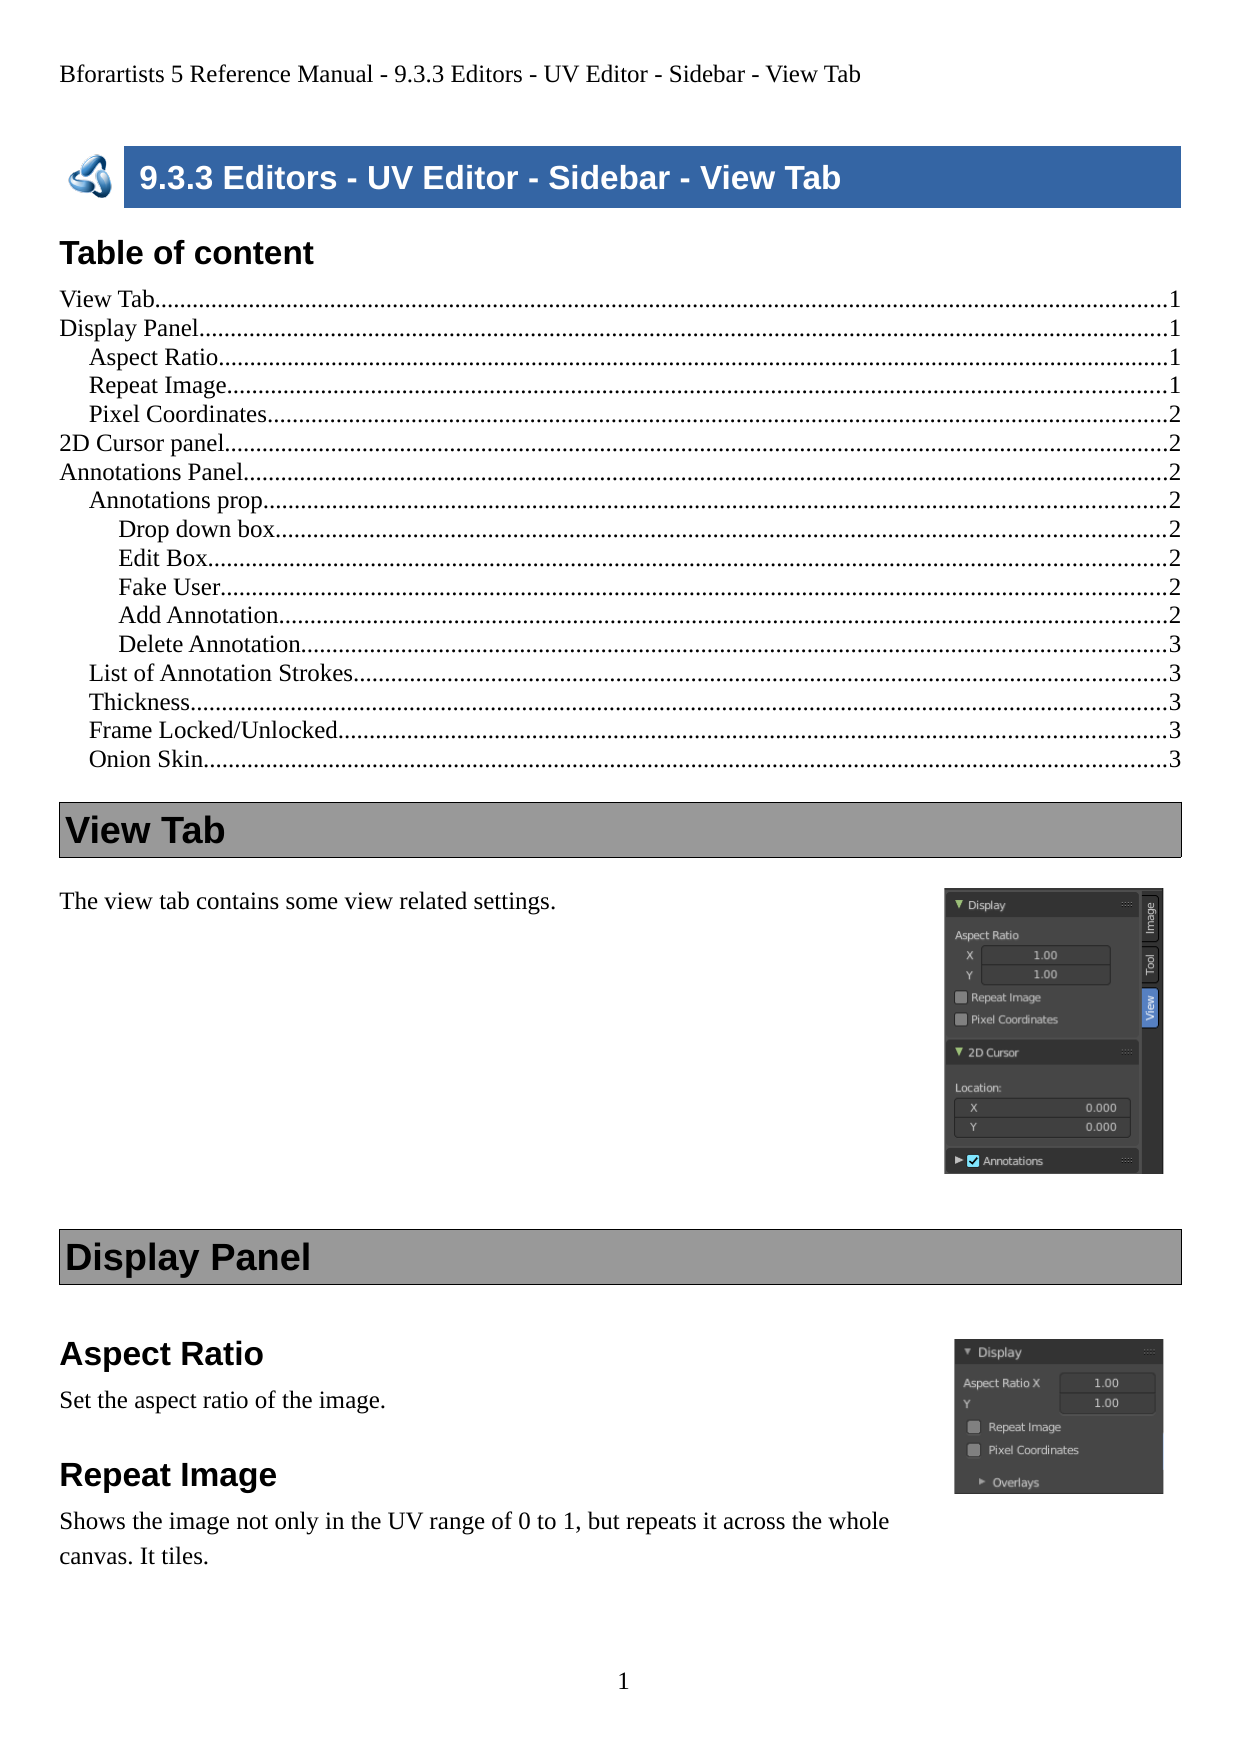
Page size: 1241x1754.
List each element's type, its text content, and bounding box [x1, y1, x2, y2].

picture [944, 888, 1164, 1174]
picture [954, 1339, 1164, 1494]
subtitle Table of content [59, 233, 1181, 272]
text Frame Locked/Unlocked 3 [88, 715, 1181, 744]
text Annotations prop 2 [88, 485, 1181, 514]
table_header View Tab [60, 803, 1181, 857]
text Delete Annotation 3 [118, 629, 1181, 658]
text The view tab contains some view related settings. [59, 886, 1181, 914]
text Add Annotation 2 [118, 600, 1181, 629]
subtitle Repeat Image [59, 1455, 954, 1494]
subtitle [1164, 1455, 1181, 1494]
text Set the aspect ratio of the image. [59, 1385, 954, 1414]
text 2D Cursor panel 2 [59, 428, 1181, 457]
text Repeat Image 1 [88, 370, 1181, 399]
text Annotations Panel 2 [59, 457, 1181, 485]
text Aspect Ratio 1 [88, 342, 1181, 370]
text View Tab 1 [59, 284, 1181, 313]
subtitle Aspect Ratio [59, 1334, 1181, 1373]
text List of Annotation Strokes 3 [88, 658, 1181, 687]
text Onion Skin 3 [88, 744, 1181, 773]
text Fake User 2 [118, 572, 1181, 600]
text Display Panel 1 [59, 313, 1181, 342]
table_header [59, 146, 124, 208]
text Thickness 3 [88, 687, 1181, 715]
picture [65, 152, 114, 201]
text Edit Box 2 [118, 543, 1181, 572]
table_header 9.3.3 Editors - UV Editor - Sidebar - View Tab [124, 146, 1181, 208]
text Drop down box 2 [118, 514, 1181, 543]
text Pixel Coordinates 2 [88, 399, 1181, 428]
text Shows the image not only in the UV range of 0 to 1, but repeats it across the whole canvas. It tiles. [59, 1506, 1181, 1569]
table_header Display Panel [60, 1230, 1181, 1284]
